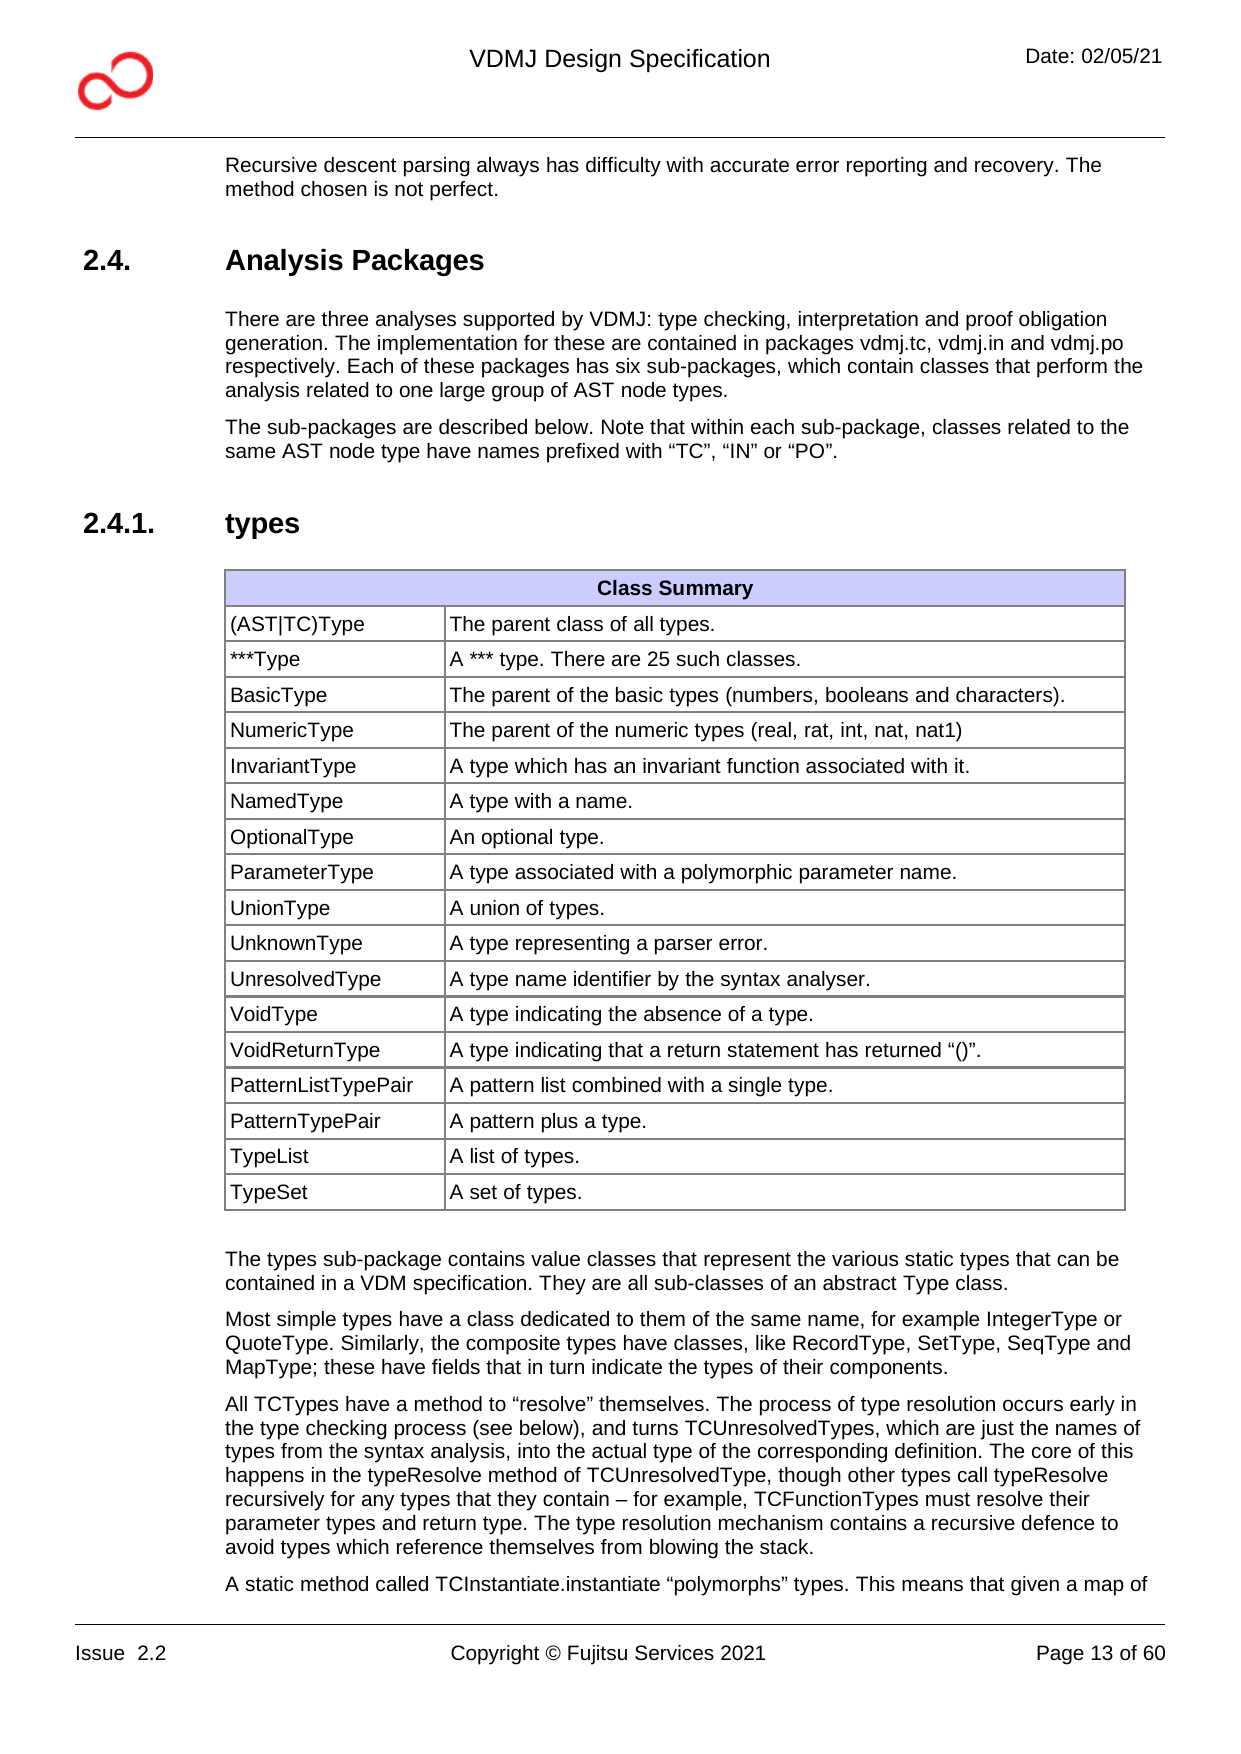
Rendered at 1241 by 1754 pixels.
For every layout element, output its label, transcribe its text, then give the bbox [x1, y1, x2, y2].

table_cell An optional type. [446, 820, 1124, 853]
text There are three analyses supported by VDMJ: type checking, interpretation and proof obligation generation. The implementation for these are contained in packages vdmj.tc, vdmj.in and vdmj.po respectively. Each of these packages has six sub-packages, which contain classes that perform the analysis related to one large group of AST node types. [225, 307, 1165, 403]
text The types sub-package contains value classes that represent the various static types that can be contained in a VDM specification. They are all sub-classes of an abstract Type class. [225, 1247, 1165, 1295]
table_cell BasicType [226, 678, 444, 711]
table_cell UnknownType [226, 926, 444, 960]
table_cell A *** type. There are 25 such classes. [446, 642, 1124, 676]
text The sub-packages are described below. Note that within each sub-package, classes related to the same AST node type have names prefixed with “TC”, “IN” or “PO”. [225, 415, 1165, 463]
table_cell A type representing a parser error. [446, 926, 1124, 960]
table_cell ***Type [226, 642, 444, 676]
table_cell TypeSet [226, 1175, 444, 1208]
table_cell PatternListTypePair [226, 1069, 444, 1102]
table_cell VoidType [226, 998, 444, 1031]
table_cell The parent of the basic types (numbers, booleans and characters). [446, 678, 1124, 711]
table_cell A union of types. [446, 891, 1124, 924]
table_cell The parent of the numeric types (real, rat, int, nat, nat1) [446, 713, 1124, 747]
table_cell The parent class of all types. [446, 607, 1124, 640]
table_cell A type indicating that a return statement has returned “()”. [446, 1033, 1124, 1066]
table_cell OptionalType [226, 820, 444, 853]
table_cell UnresolvedType [226, 962, 444, 995]
table_cell A pattern list combined with a single type. [446, 1069, 1124, 1102]
table_cell UnionType [226, 891, 444, 924]
table_cell A set of types. [446, 1175, 1124, 1208]
table_cell A type with a name. [446, 784, 1124, 818]
table_cell NamedType [226, 784, 444, 818]
table_cell A type associated with a polymorphic parameter name. [446, 855, 1124, 889]
table_cell A list of types. [446, 1140, 1124, 1173]
table_cell A pattern plus a type. [446, 1104, 1124, 1137]
text Most simple types have a class dedicated to them of the same name, for example IntegerType or QuoteType. Similarly, the composite types have classes, like RecordType, SetType, SeqType and MapType; these have fields that in turn indicate the types of their components. [225, 1307, 1165, 1379]
table_cell (AST|TC)Type [226, 607, 444, 640]
subtitle types [75, 506, 1165, 539]
table_cell PatternTypePair [226, 1104, 444, 1137]
picture [78, 44, 153, 120]
subtitle Analysis Packages [75, 243, 1165, 277]
text A static method called TCInstantiate.instantiate “polymorphs” types. This means that given a map of [225, 1572, 1165, 1596]
table_cell A type name identifier by the syntax analyser. [446, 962, 1124, 995]
table_cell NumericType [226, 713, 444, 747]
text Recursive descent parsing always has difficulty with accurate error reporting and recovery. The method chosen is not perfect. [225, 153, 1165, 201]
text All TCTypes have a method to “resolve” themselves. The process of type resolution occurs early in the type checking process (see below), and turns TCUnresolvedTypes, which are just the names of types from the syntax analysis, into the actual type of the corresponding definition. The core of this happens in the typeResolve method of TCUnresolvedType, though other types call typeResolve recursively for any types that they contain – for example, TCFunctionTypes must resolve their parameter types and return type. The type resolution mechanism contains a recursive defence to avoid types which reference themselves from blowing the stack. [225, 1392, 1165, 1559]
table_cell InvariantType [226, 749, 444, 782]
table_cell ParameterType [226, 855, 444, 889]
table_cell A type indicating the absence of a type. [446, 998, 1124, 1031]
table_cell A type which has an invariant function associated with it. [446, 749, 1124, 782]
table_cell VoidReturnType [226, 1033, 444, 1066]
table_cell TypeList [226, 1140, 444, 1173]
table_header Class Summary [226, 571, 1124, 605]
